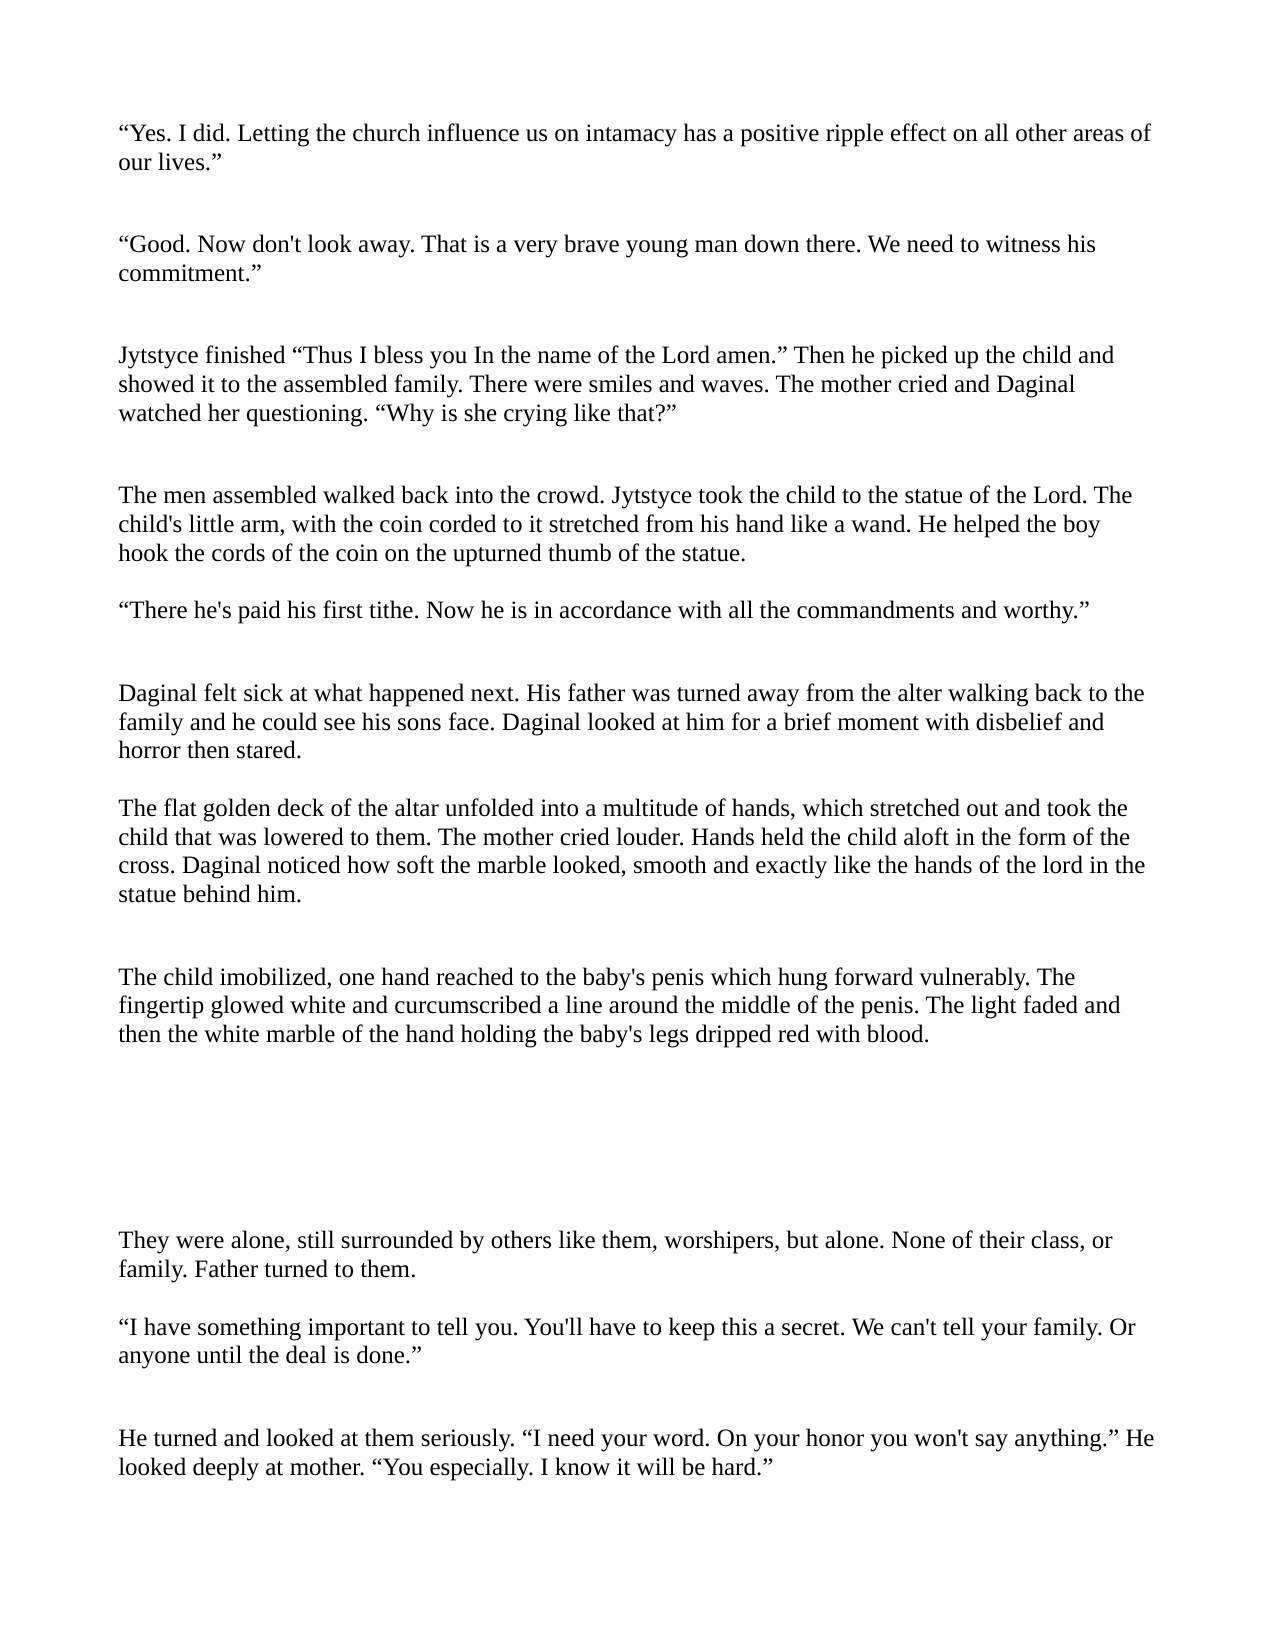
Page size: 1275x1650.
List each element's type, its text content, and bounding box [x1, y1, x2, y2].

text “Good. Now don't look away. That is a very brave young man down there. We need to witness his commitment.” [118, 229, 1157, 287]
text He turned and looked at them seriously. “I need your word. On your honor you won't say anything.” He looked deeply at mother. “You especially. I know it will be hard.” [118, 1423, 1157, 1481]
text “Yes. I did. Letting the church influence us on intamacy has a positive ripple effect on all other areas of our lives.” [118, 118, 1157, 176]
text The men assembled walked back into the crowd. Jytstyce took the child to the statue of the Lord. The child's little arm, with the coin corded to it stretched from his hand like a wand. He helped the boy hook the cords of the coin on the upturned thumb of the statue. “There he's paid his first tithe. Now he is in accordance with all the commandments and worthy.” [118, 481, 1157, 624]
text Jytstyce finished “Thus I bless you In the name of the Lord amen.” Then he picked up the child and showed it to the assembled family. There were smiles and waves. The mother cried and Daginal watched her questioning. “Why is she crying like that?” [118, 341, 1157, 427]
text Daginal felt sick at what happened next. His father was turned away from the alter walking back to the family and he could see his sons face. Daginal looked at him for a brief moment with disbelief and horror then stared. The flat golden deck of the altar unfolded into a multitude of hands, which stretched out and took the child that was lowered to them. The mother cried louder. Hands held the child aloft in the form of the cross. Daginal noticed how soft the marble looked, smooth and exactly like the hands of the lord in the statue behind him. [118, 678, 1157, 908]
text The child imobilized, one hand reached to the baby's penis which hung forward vulnerably. The fingertip glowed white and curcumscribed a line around the middle of the penis. The light faded and then the white marble of the hand holding the baby's legs dripped red with blood. [118, 962, 1157, 1048]
text They were alone, still surrounded by others like them, worshipers, but alone. None of their class, or family. Father turned to them. “I have something important to tell you. You'll have to keep this a secret. We can't tell your family. Or anyone until the deal is done.” [118, 1226, 1157, 1369]
